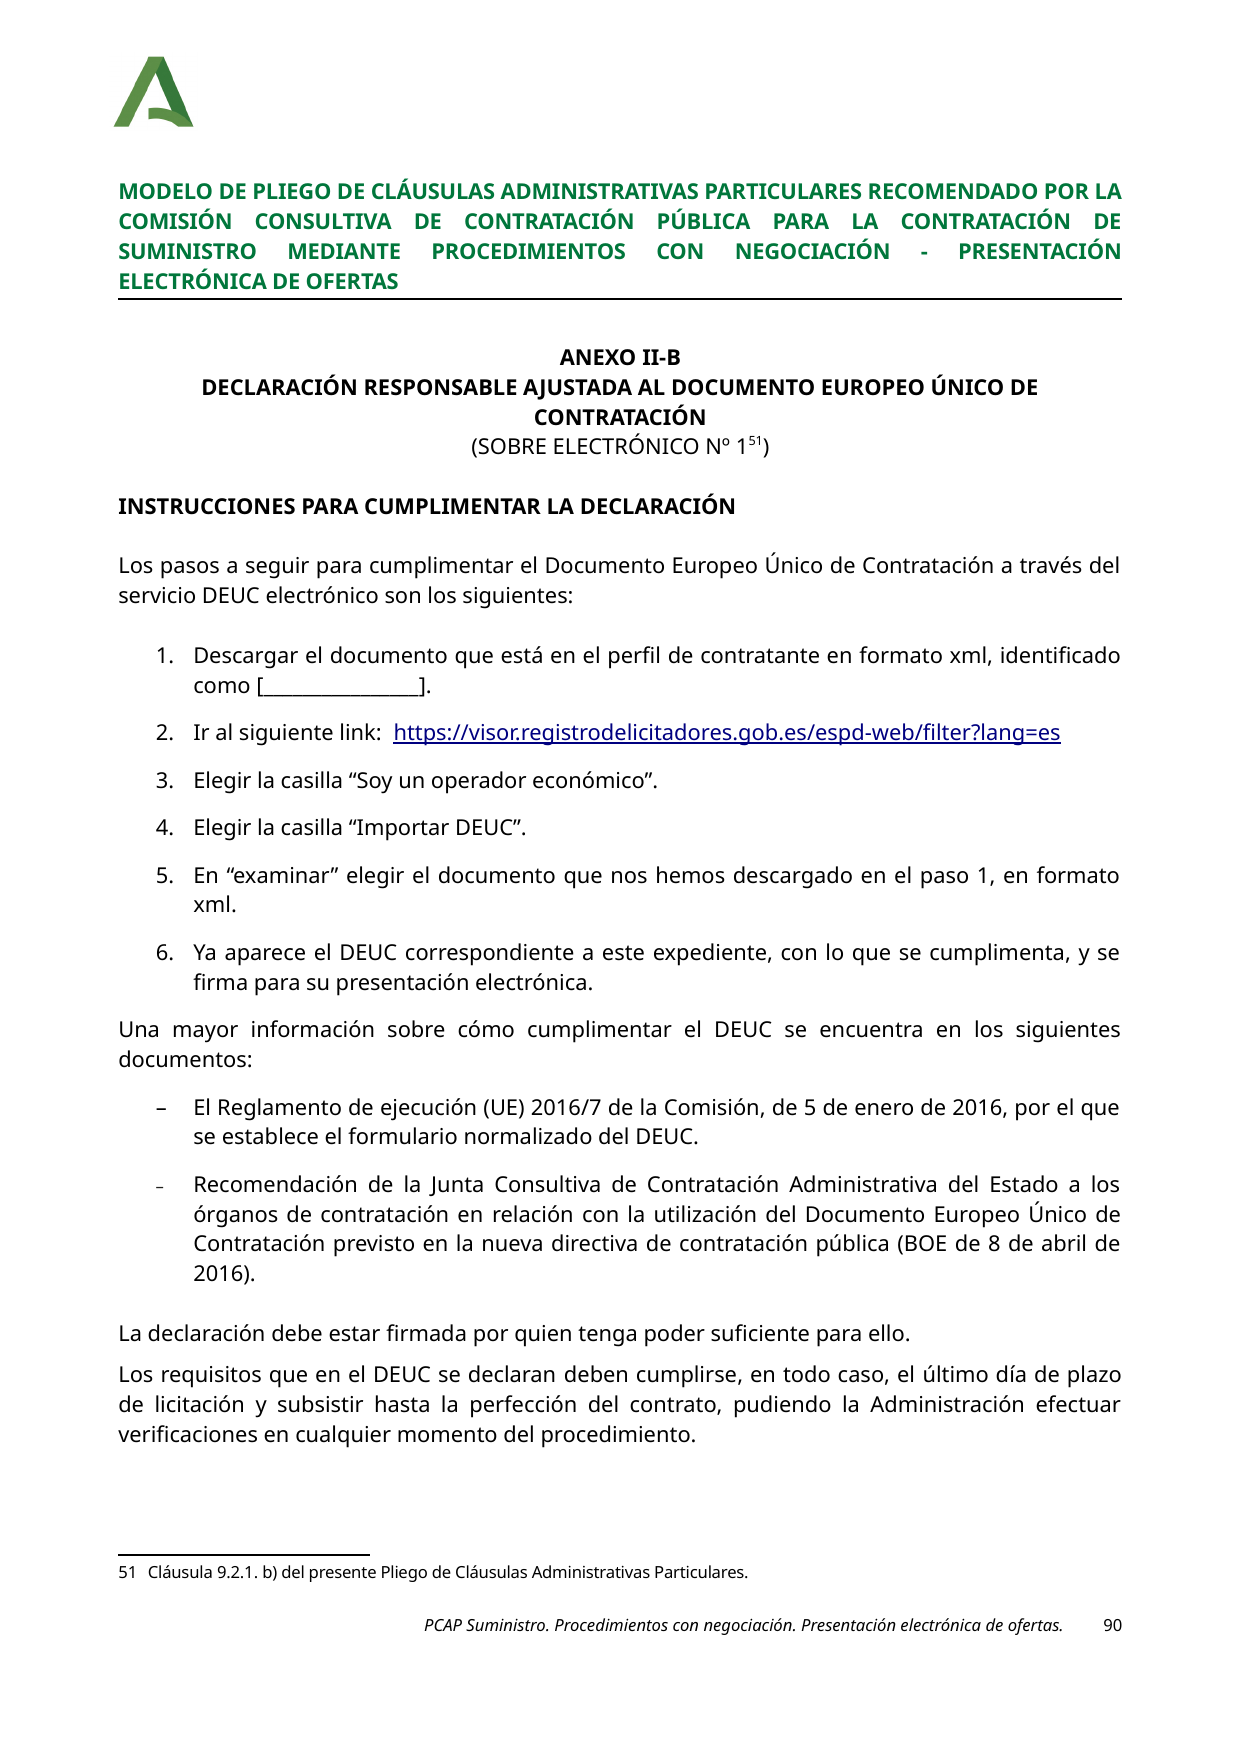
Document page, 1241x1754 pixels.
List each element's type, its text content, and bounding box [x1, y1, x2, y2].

text MODELO DE PLIEGO DE CLÁUSULAS ADMINISTRATIVAS PARTICULARES RECOMENDADO POR LA COMISIÓN CONSULTIVA DE CONTRATACIÓN PÚBLICA PARA LA CONTRATACIÓN DE SUMINISTRO MEDIANTE PROCEDIMIENTOS CON NEGOCIACIÓN - PRESENTACIÓN ELECTRÓNICA DE OFERTAS [118, 176, 1122, 298]
list En “examinar” elegir el documento que nos hemos descargado en el paso 1, en formato xml. [156, 860, 1122, 919]
text DECLARACIÓN RESPONSABLE AJUSTADA AL DOCUMENTO EUROPEO ÚNICO DE CONTRATACIÓN [118, 372, 1122, 431]
text La declaración debe estar firmada por quien tenga poder suficiente para ello. [118, 1317, 1122, 1347]
list Descargar el documento que está en el perfil de contratante en formato xml, identificado como [________________]. [156, 640, 1122, 699]
list Ya aparece el DEUC correspondiente a este expediente, con lo que se cumplimenta, y se firma para su presentación electrónica. [156, 937, 1122, 997]
text (SOBRE ELECTRÓNICO Nº 1) [118, 431, 1122, 461]
list Elegir la casilla “Importar DEUC”. [156, 812, 1122, 842]
text Los requisitos que en el DEUC se declaran deben cumplirse, en todo caso, el último día de plazo de licitación y subsistir hasta la perfección del contrato, pudiendo la Administración efectuar verificaciones en cualquier momento del procedimiento. [118, 1359, 1122, 1448]
list Recomendación de la Junta Consultiva de Contratación Administrativa del Estado a los órganos de contratación en relación con la utilización del Documento Europeo Único de Contratación previsto en la nueva directiva de contratación pública (BOE de 8 de abril de 2016). [155, 1169, 1122, 1288]
text Una mayor información sobre cómo cumplimentar el DEUC se encuentra en los siguientes documentos: [118, 1014, 1122, 1074]
text Cláusula 9.2.1. b) del presente Pliego de Cláusulas Administrativas Particulares. [118, 1561, 1122, 1584]
list El Reglamento de ejecución (UE) 2016/7 de la Comisión, de 5 de enero de 2016, por el que se establece el formulario normalizado del DEUC. [156, 1092, 1122, 1151]
text Los pasos a seguir para cumplimentar el Documento Europeo Único de Contratación a través del servicio DEUC electrónico son los siguientes: [118, 551, 1122, 610]
list Ir al siguiente link: https://visor.registrodelicitadores.gob.es/espd-web/filter?lang=es [156, 717, 1122, 747]
list Elegir la casilla “Soy un operador económico”. [156, 765, 1122, 794]
text INSTRUCCIONES PARA CUMPLIMENTAR LA DECLARACIÓN [118, 491, 1122, 521]
picture [109, 52, 198, 131]
text ANEXO II-B [118, 342, 1122, 372]
